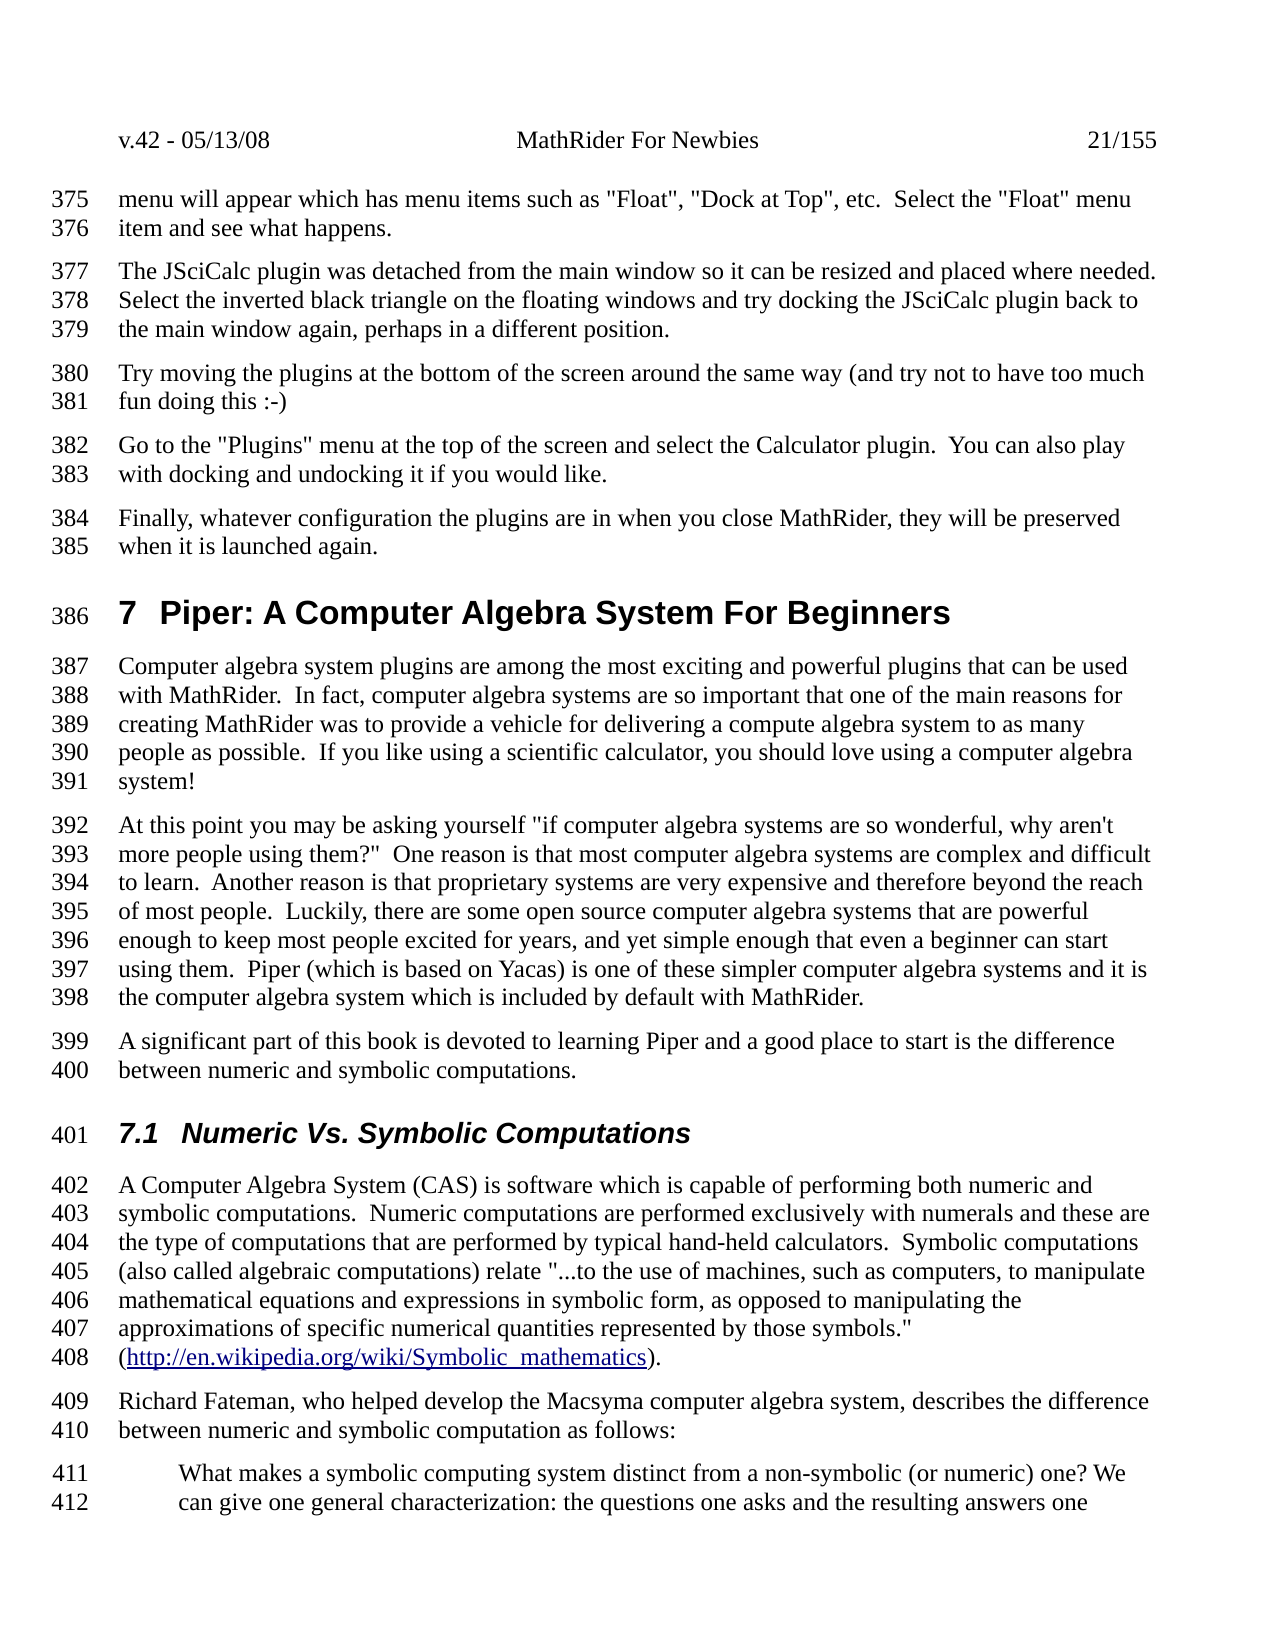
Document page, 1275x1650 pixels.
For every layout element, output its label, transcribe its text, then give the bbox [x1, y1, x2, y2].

text Go to the "Plugins" menu at the top of the screen and select the Calculator plugin. You can also play with docking and undocking it if you would like. [118, 430, 1157, 488]
subtitle Piper: A Computer Algebra System For Beginners [118, 593, 1157, 631]
text Richard Fateman, who helped develop the Macsyma computer algebra system, describes the difference between numeric and symbolic computation as follows: [118, 1386, 1157, 1443]
text At this point you may be asking yourself "if computer algebra systems are so wonderful, why aren't more people using them?" One reason is that most computer algebra systems are complex and difficult to learn. Another reason is that proprietary systems are very expensive and therefore beyond the reach of most people. Luckily, there are some open source computer algebra systems that are powerful enough to keep most people excited for years, and yet simple enough that even a beginner can start using them. Piper (which is based on Yacas) is one of these simpler computer algebra systems and it is the computer algebra system which is included by default with MathRider. [118, 810, 1157, 1011]
text A Computer Algebra System (CAS) is software which is capable of performing both numeric and symbolic computations. Numeric computations are performed exclusively with numerals and these are the type of computations that are performed by typical hand-held calculators. Symbolic computations (also called algebraic computations) relate "...to the use of machines, such as computers, to manipulate mathematical equations and expressions in symbolic form, as opposed to manipulating the approximations of specific numerical quantities represented by those symbols." (http://en.wikipedia.org/wiki/Symbolic_mathematics). [118, 1170, 1157, 1371]
text menu will appear which has menu items such as "Float", "Dock at Top", etc. Select the "Float" menu item and see what happens. [118, 184, 1157, 241]
text Computer algebra system plugins are among the most exciting and powerful plugins that can be used with MathRider. In fact, computer algebra systems are so important that one of the main reasons for creating MathRider was to provide a vehicle for delivering a compute algebra system to as many people as possible. If you like using a scientific calculator, you should love using a computer algebra system! [118, 651, 1157, 795]
text A significant part of this book is devoted to learning Piper and a good place to start is the difference between numeric and symbolic computations. [118, 1026, 1157, 1084]
text The JSciCalc plugin was detached from the main window so it can be resized and placed where needed. Select the inverted black triangle on the floating windows and try docking the JSciCalc plugin back to the main window again, perhaps in a different position. [118, 256, 1157, 343]
text Try moving the plugins at the bottom of the screen around the same way (and try not to have too much fun doing this :-) [118, 358, 1157, 415]
text What makes a symbolic computing system distinct from a non-symbolic (or numeric) one? We can give one general characterization: the questions one asks and the resulting answers one [178, 1458, 1157, 1516]
text Finally, whatever configuration the plugins are in when you close MathRider, they will be preserved when it is launched again. [118, 503, 1157, 560]
subtitle Numeric Vs. Symbolic Computations [118, 1116, 1157, 1150]
